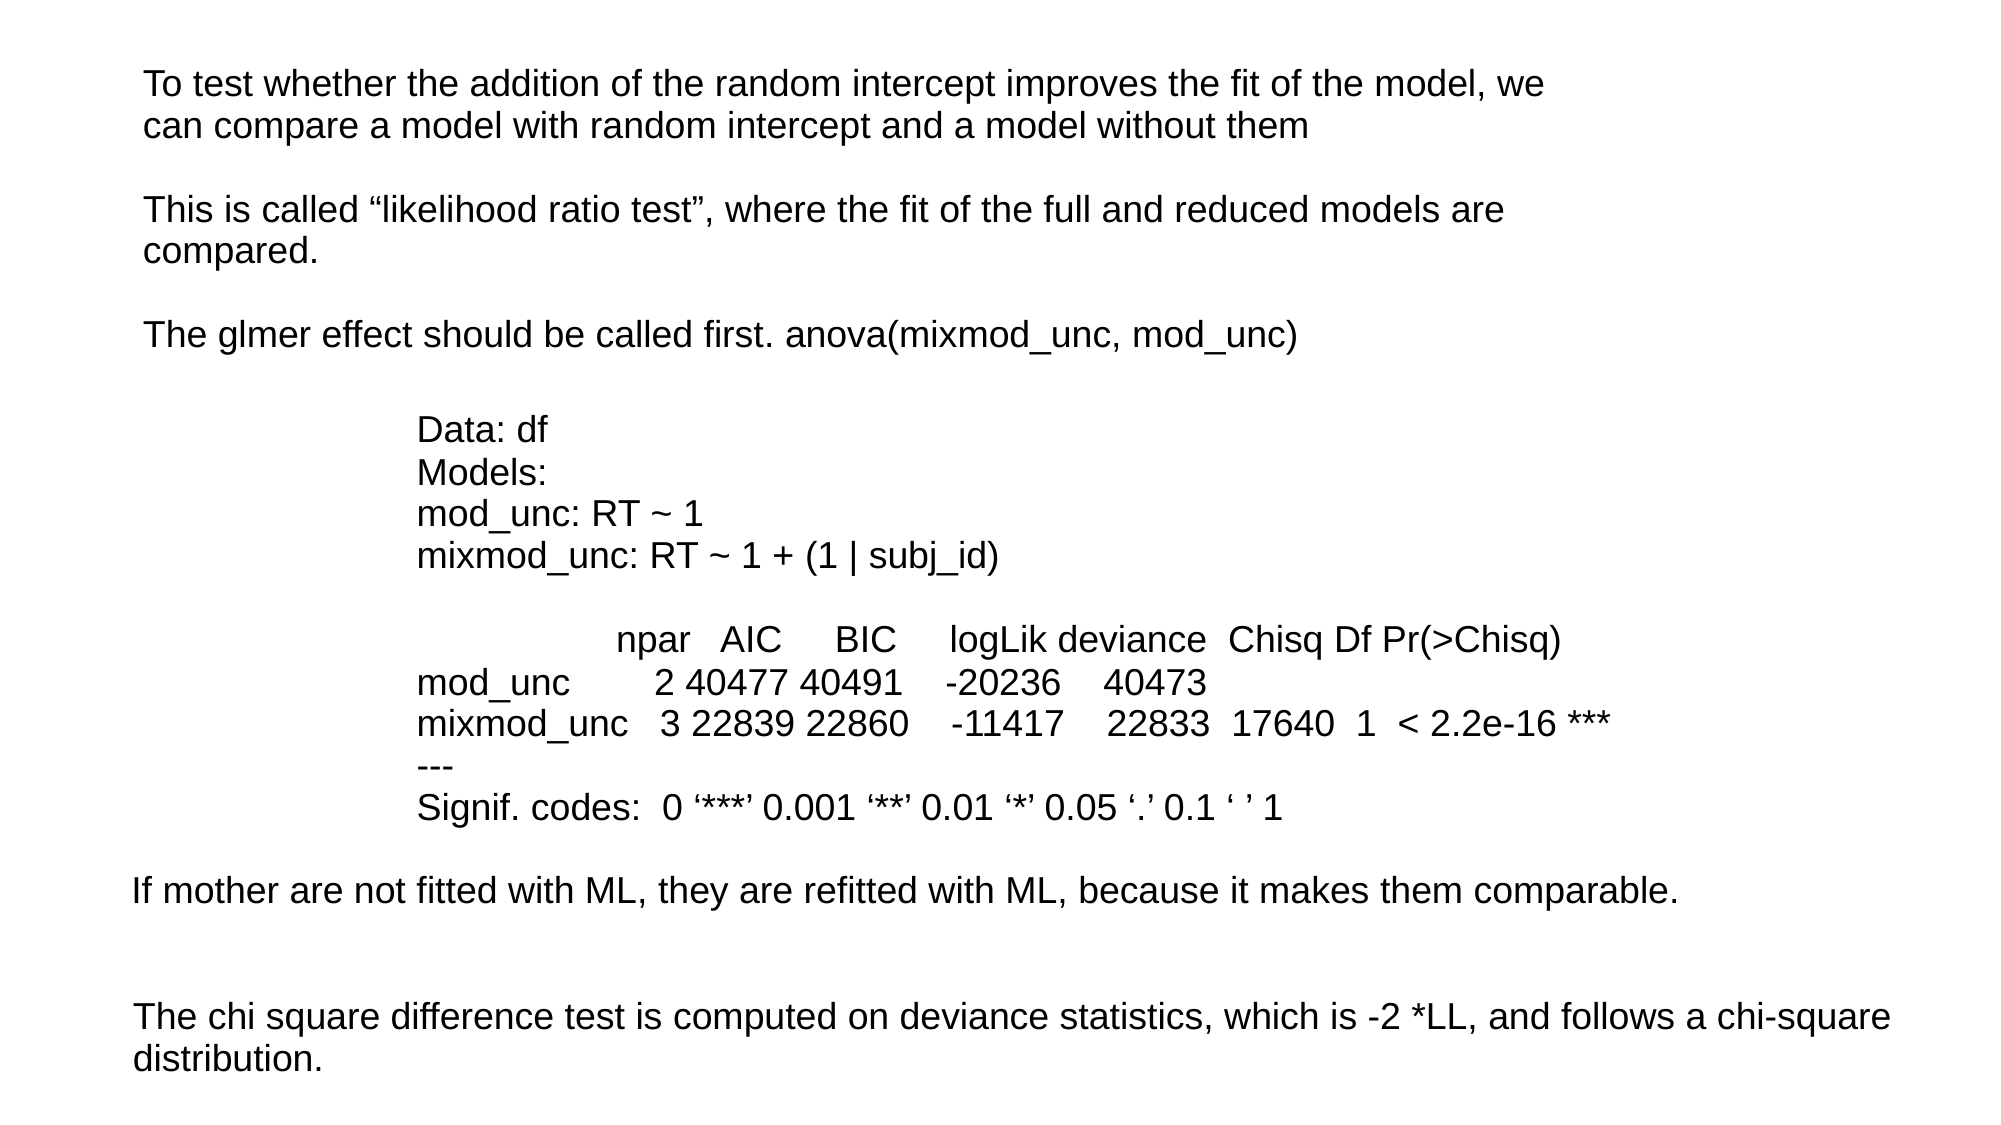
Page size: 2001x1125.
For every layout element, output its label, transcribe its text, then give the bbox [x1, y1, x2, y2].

text_box The chi square difference test is computed on deviance statistics, which is -2 *LL, and follows a chi-square distribution. [118, 987, 1927, 1087]
text_box Data: df Models: mod_unc: RT ~ 1 mixmod_unc: RT ~ 1 + (1 | subj_id) npar AIC BIC logLik deviance Chisq Df Pr(>Chisq) mod_unc 2 40477 40491 -20236 40473 mixmod_unc 3 22839 22860 -11417 22833 17640 1 < 2.2e-16 *** --- Signif. codes: 0 ‘***’ 0.001 ‘**’ 0.01 ‘*’ 0.05 ‘.’ 0.1 ‘ ’ 1 [401, 401, 1772, 837]
text_box To test whether the addition of the random intercept improves the fit of the model, we can compare a model with random intercept and a model without them This is called “likelihood ratio test”, where the fit of the full and reduced models are compared. The glmer effect should be called first. anova(mixmod_unc, mod_unc) [128, 54, 1619, 406]
text_box If mother are not fitted with ML, they are refitted with ML, because it makes them comparable. [116, 862, 1926, 962]
